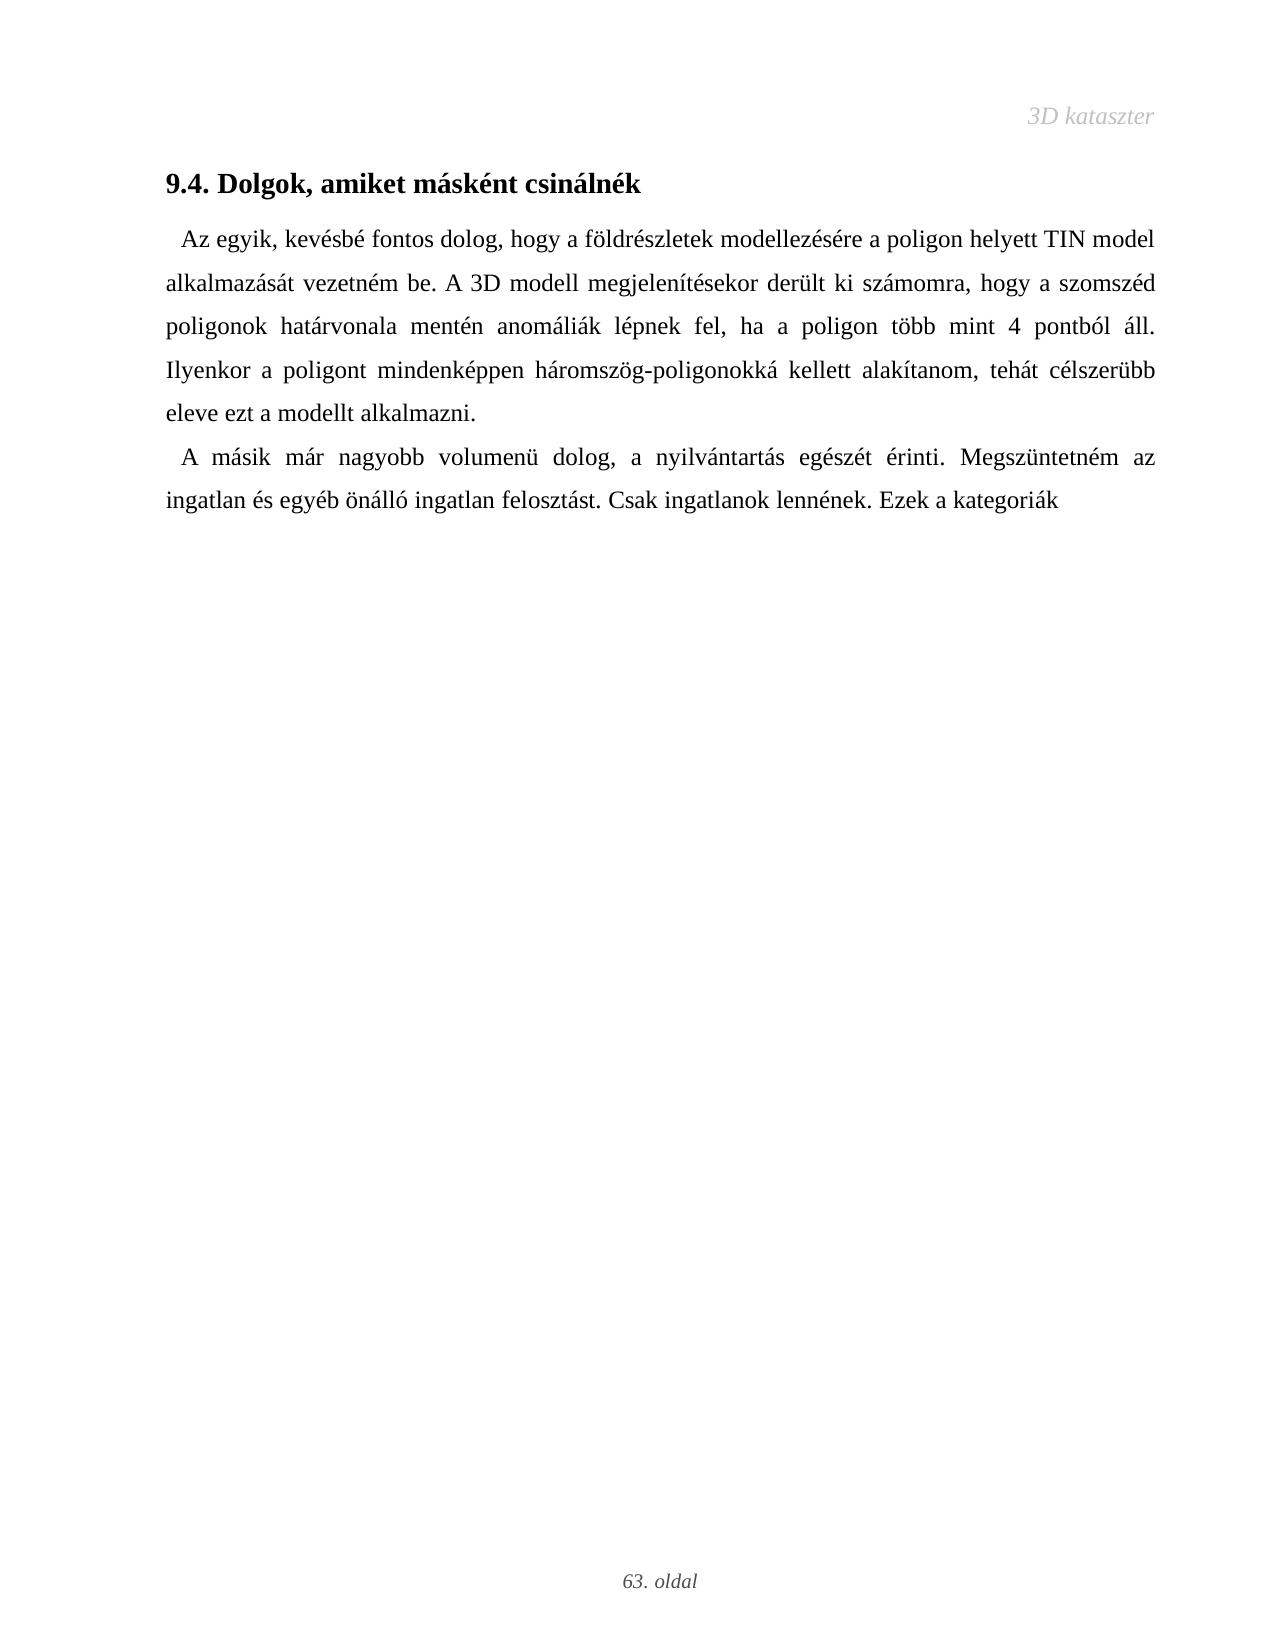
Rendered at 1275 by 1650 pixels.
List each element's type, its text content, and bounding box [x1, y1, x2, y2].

subtitle Dolgok, amiket másként csinálnék [166, 167, 1156, 200]
text Az egyik, kevésbé fontos dolog, hogy a földrészletek modellezésére a poligon helyett TIN model alkalmazását vezetném be. A 3D modell megjelenítésekor derült ki számomra, hogy a szomszéd poligonok határvonala mentén anomáliák lépnek fel, ha a poligon több mint 4 pontból áll. Ilyenkor a poligont mindenképpen háromszög-poligonokká kellett alakítanom, tehát célszerübb eleve ezt a modellt alkalmazni. [166, 224, 1156, 427]
text A másik már nagyobb volumenü dolog, a nyilvántartás egészét érinti. Megszüntetném az ingatlan és egyéb önálló ingatlan felosztást. Csak ingatlanok lennének. Ezek a kategoriák [166, 442, 1156, 514]
